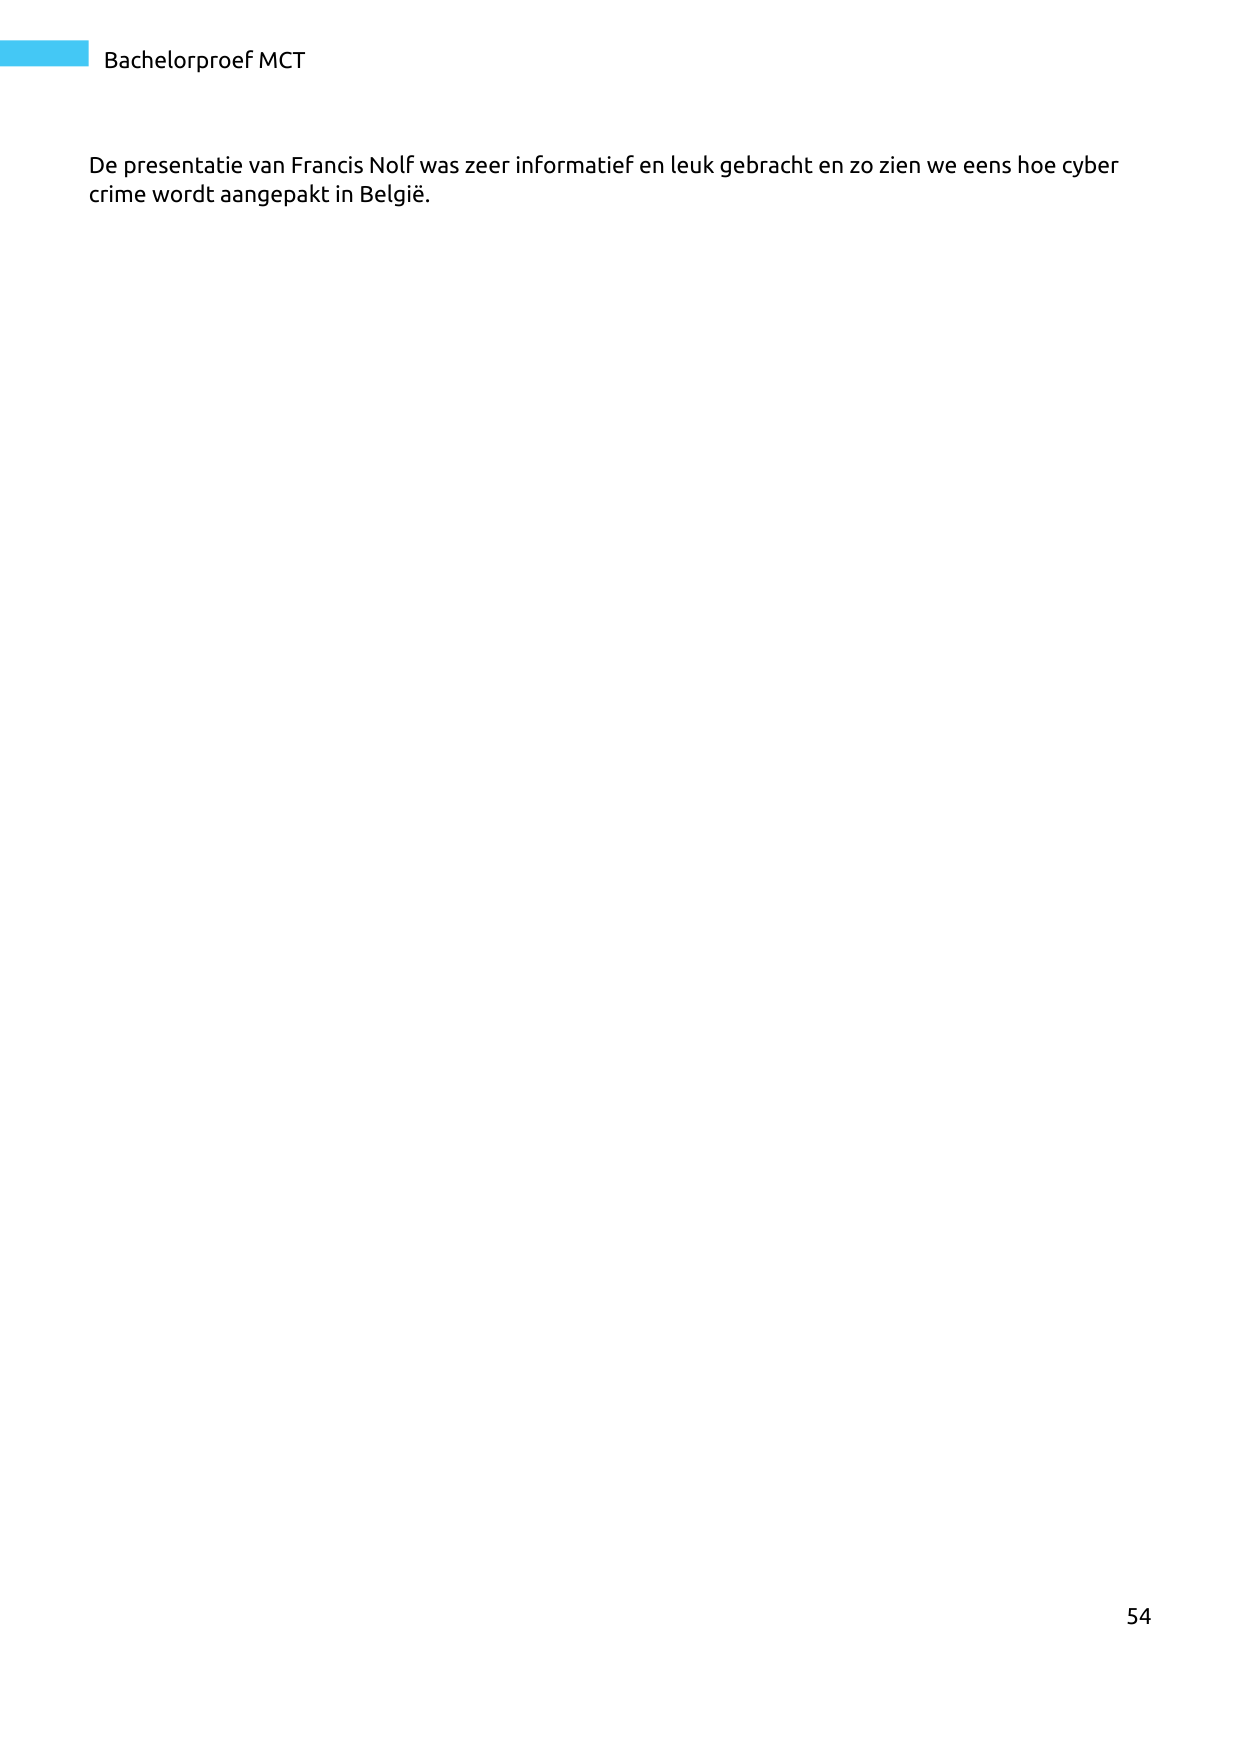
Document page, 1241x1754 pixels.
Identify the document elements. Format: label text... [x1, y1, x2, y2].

text De presentatie van Francis Nolf was zeer informatief en leuk gebracht en zo zien we eens hoe cyber crime wordt aangepakt in België. [89, 152, 1152, 206]
